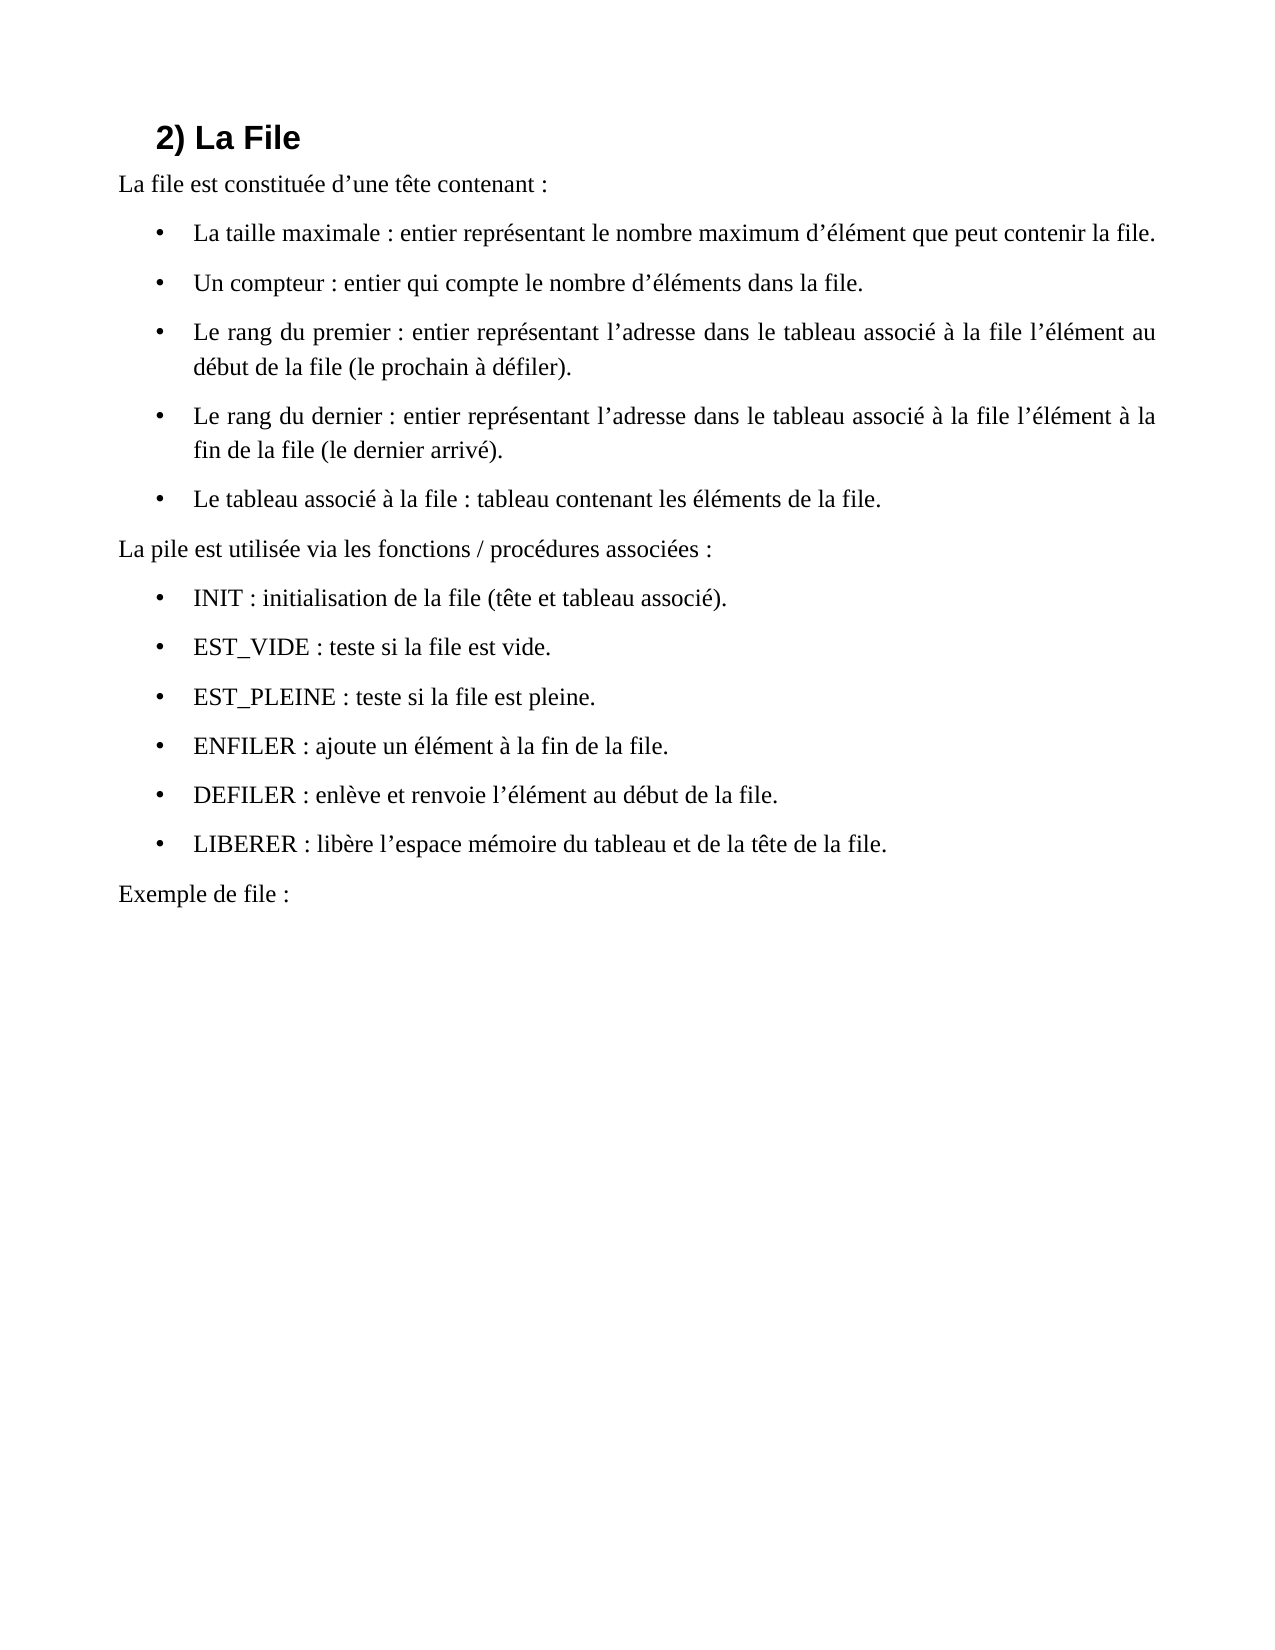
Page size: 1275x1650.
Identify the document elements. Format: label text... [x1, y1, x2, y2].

text La file est constituée d’une tête contenant : [118, 169, 1157, 198]
list Le rang du dernier : entier représentant l’adresse dans le tableau associé à la file l’élément à la fin de la file (le dernier arrivé). [156, 401, 1157, 464]
subtitle 2) La File [156, 118, 1157, 157]
list DEFILER : enlève et renvoie l’élément au début de la file. [156, 780, 1157, 809]
list INIT : initialisation de la file (tête et tableau associé). [156, 583, 1157, 612]
list EST_VIDE : teste si la file est vide. [156, 632, 1157, 661]
list ENFILER : ajoute un élément à la fin de la file. [156, 731, 1157, 760]
list La taille maximale : entier représentant le nombre maximum d’élément que peut contenir la file. [156, 218, 1157, 247]
list Le rang du premier : entier représentant l’adresse dans le tableau associé à la file l’élément au début de la file (le prochain à défiler). [156, 317, 1157, 380]
list LIBERER : libère l’espace mémoire du tableau et de la tête de la file. [156, 829, 1157, 858]
text Exemple de file : [118, 879, 1157, 907]
list EST_PLEINE : teste si la file est pleine. [156, 682, 1157, 710]
list Un compteur : entier qui compte le nombre d’éléments dans la file. [156, 268, 1157, 297]
text La pile est utilisée via les fonctions / procédures associées : [118, 534, 1157, 563]
list Le tableau associé à la file : tableau contenant les éléments de la file. [156, 484, 1157, 513]
